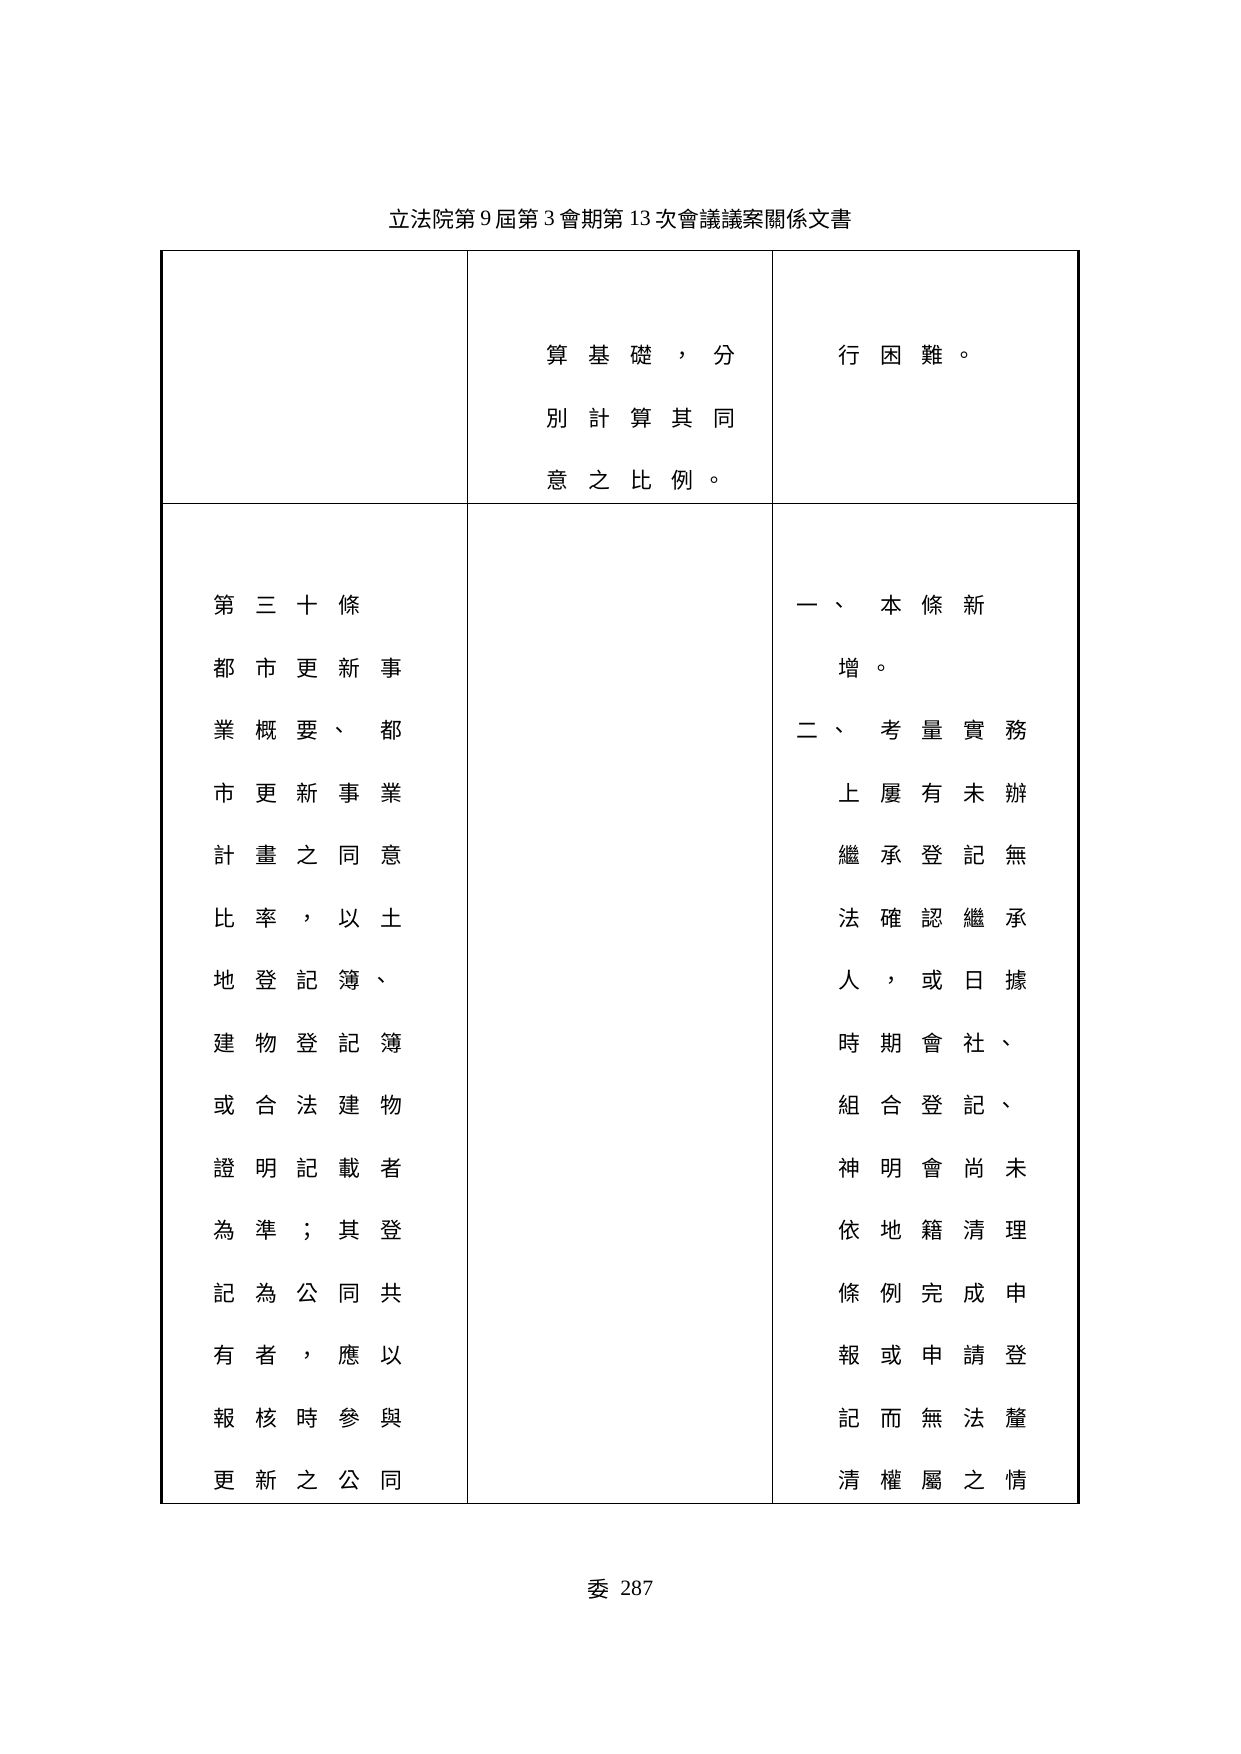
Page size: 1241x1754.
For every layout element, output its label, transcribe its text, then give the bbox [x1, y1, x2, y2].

table_cell 算基礎，分別計算其同意之比例。 [468, 251, 772, 503]
table_cell 行困難。 [773, 251, 1077, 503]
table_cell 第三十條 都市更新事業概要、都市更新事業計畫之同意比率，以土地登記簿、建物登記簿或合法建物證明記載者為準；其登記為公同共有者，應以報核時參與更新之公同 [163, 504, 467, 1503]
table_cell [468, 504, 772, 1503]
table_cell 一、本條新增。 二、考量實務上屢有未辦繼承登記無法確認繼承人，或日據時期會社、組合登記、神明會尚未依地籍清理條例完成申報或申請登記而無法釐清權屬之情 [773, 504, 1077, 1503]
table_cell [163, 251, 467, 503]
